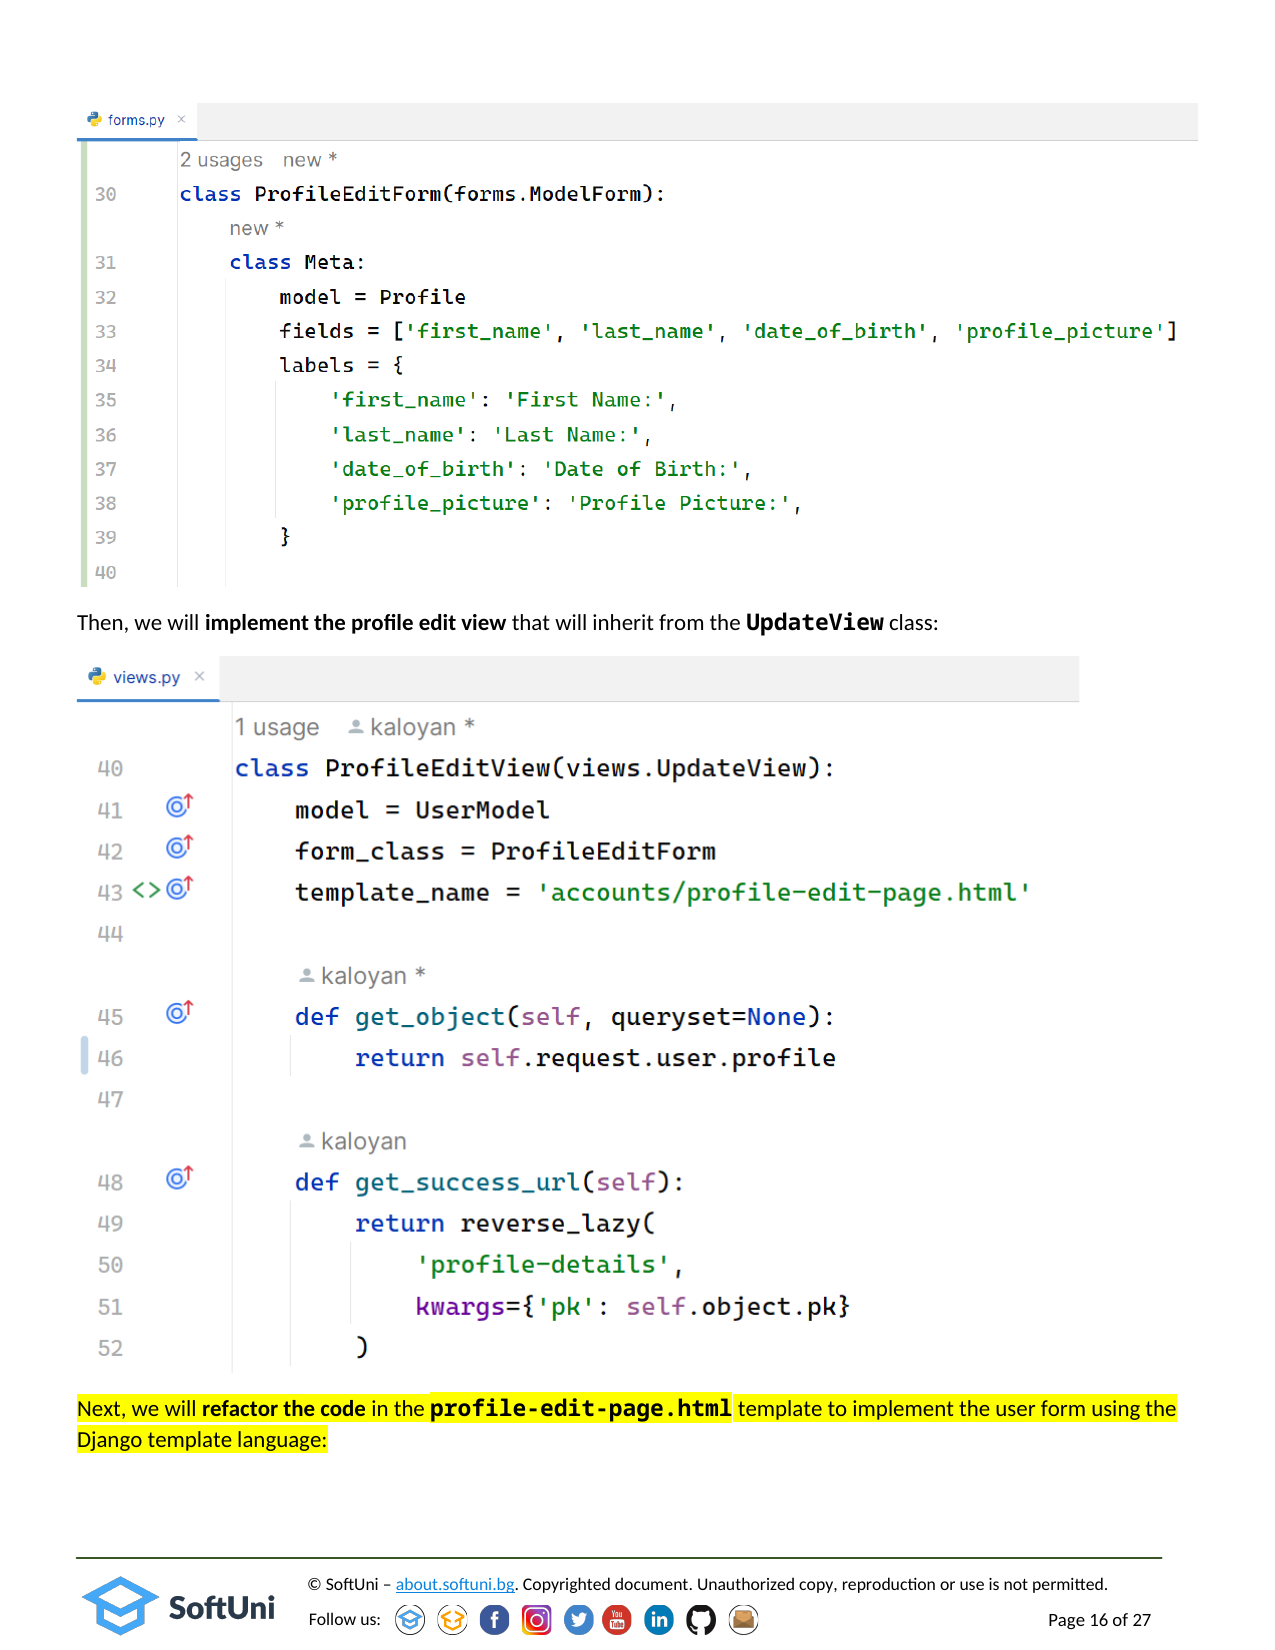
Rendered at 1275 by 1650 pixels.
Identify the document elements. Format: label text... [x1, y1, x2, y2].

text Next, we will refactor the code in the profile-edit-page.html template to implement the user form using the Django template language: [77, 1392, 1198, 1453]
picture [522, 1605, 552, 1635]
picture [665, 1626, 674, 1635]
picture [667, 1605, 674, 1613]
picture [728, 1605, 759, 1635]
picture [76, 103, 1199, 587]
picture [644, 1626, 653, 1635]
picture [437, 1605, 468, 1635]
picture [75, 1570, 281, 1641]
picture [479, 1605, 510, 1635]
text Then, we will implement the profile edit view that will inherit from the UpdateView class: [77, 606, 1198, 637]
picture [644, 1605, 651, 1613]
picture [602, 1605, 632, 1635]
picture [658, 1617, 667, 1626]
picture [686, 1605, 716, 1635]
picture [76, 656, 1080, 1373]
picture [395, 1605, 425, 1635]
picture [564, 1605, 594, 1635]
